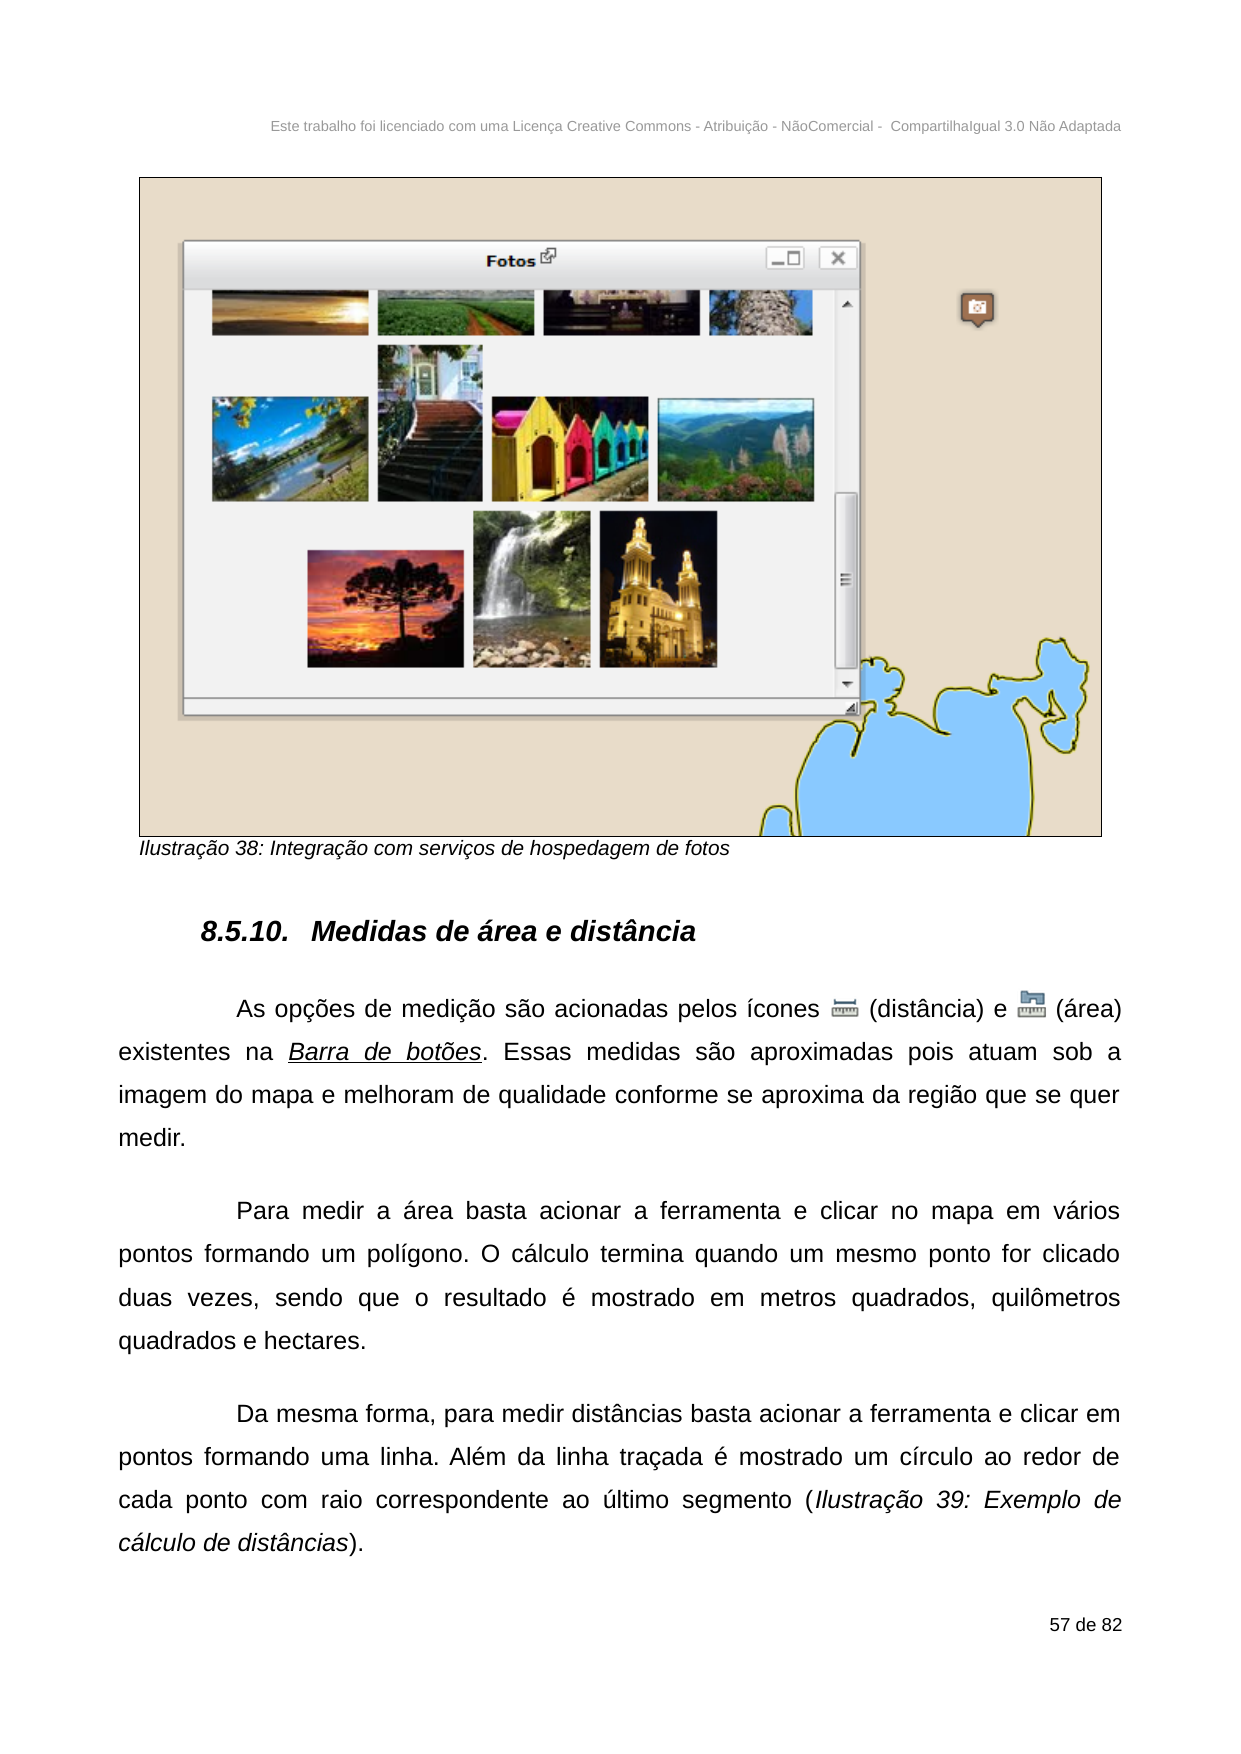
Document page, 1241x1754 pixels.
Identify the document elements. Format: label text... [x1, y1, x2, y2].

picture [1016, 988, 1047, 1018]
picture [140, 178, 1101, 836]
picture [830, 995, 860, 1018]
text Da mesma forma, para medir distâncias basta acionar a ferramenta e clicar em pontos formando uma linha. Além da linha traçada é mostrado um círculo ao redor de cada ponto com raio correspondente ao último segmento (Ilustração 39: Exemplo de cálculo de distâncias). [118, 1399, 1122, 1557]
subtitle Medidas de área e distância [163, 914, 1122, 947]
text Ilustração 38: Integração com serviços de hospedagem de fotos [139, 837, 1101, 860]
text As opções de medição são acionadas pelos ícones (distância) e (área) existentes na Barra de botões. Essas medidas são aproximadas pois atuam sob a imagem do mapa e melhoram de qualidade conforme se aproxima da região que se quer medir. [118, 989, 1122, 1152]
text Para medir a área basta acionar a ferramenta e clicar no mapa em vários pontos formando um polígono. O cálculo termina quando um mesmo ponto for clicado duas vezes, sendo que o resultado é mostrado em metros quadrados, quilômetros quadrados e hectares. [118, 1196, 1122, 1354]
